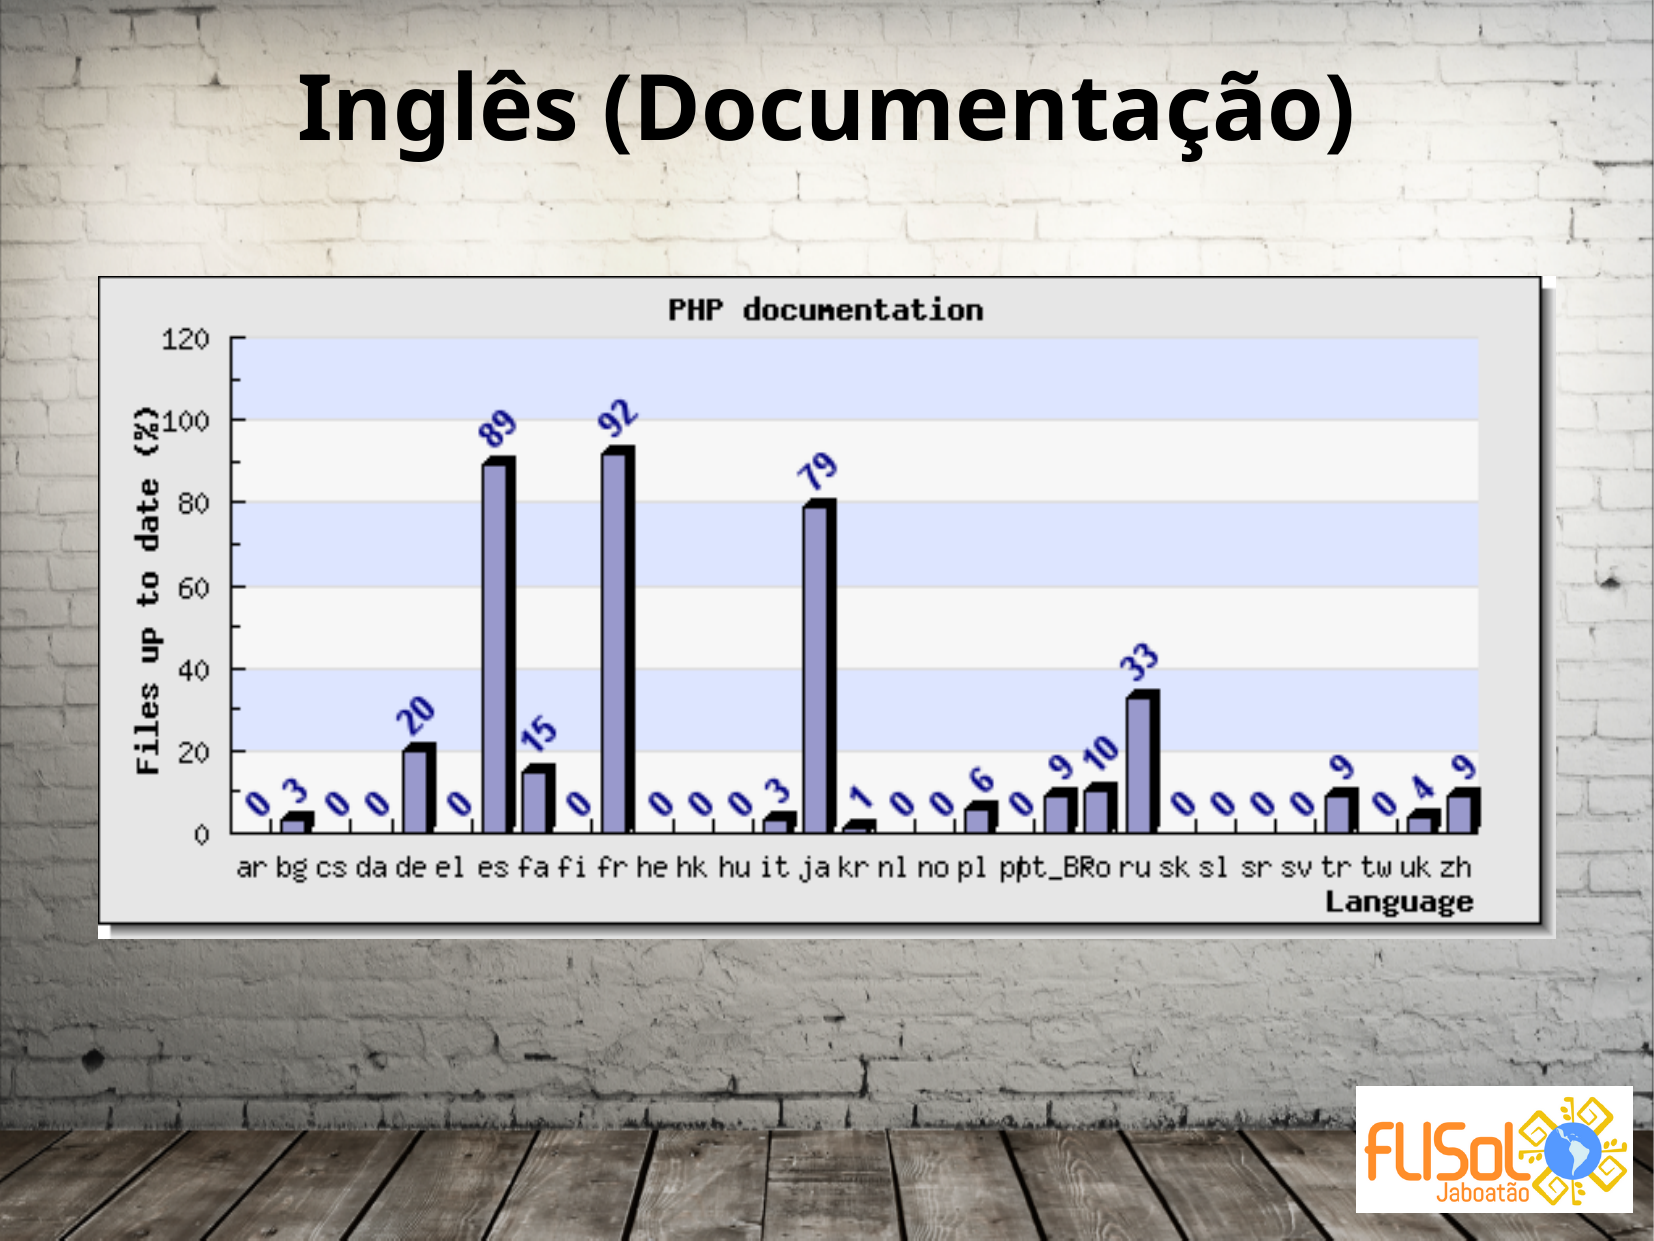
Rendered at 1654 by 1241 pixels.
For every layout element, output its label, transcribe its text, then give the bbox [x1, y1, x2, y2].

picture [0, 0, 1654, 1241]
title Inglês (Documentação) [82, 2, 1571, 209]
